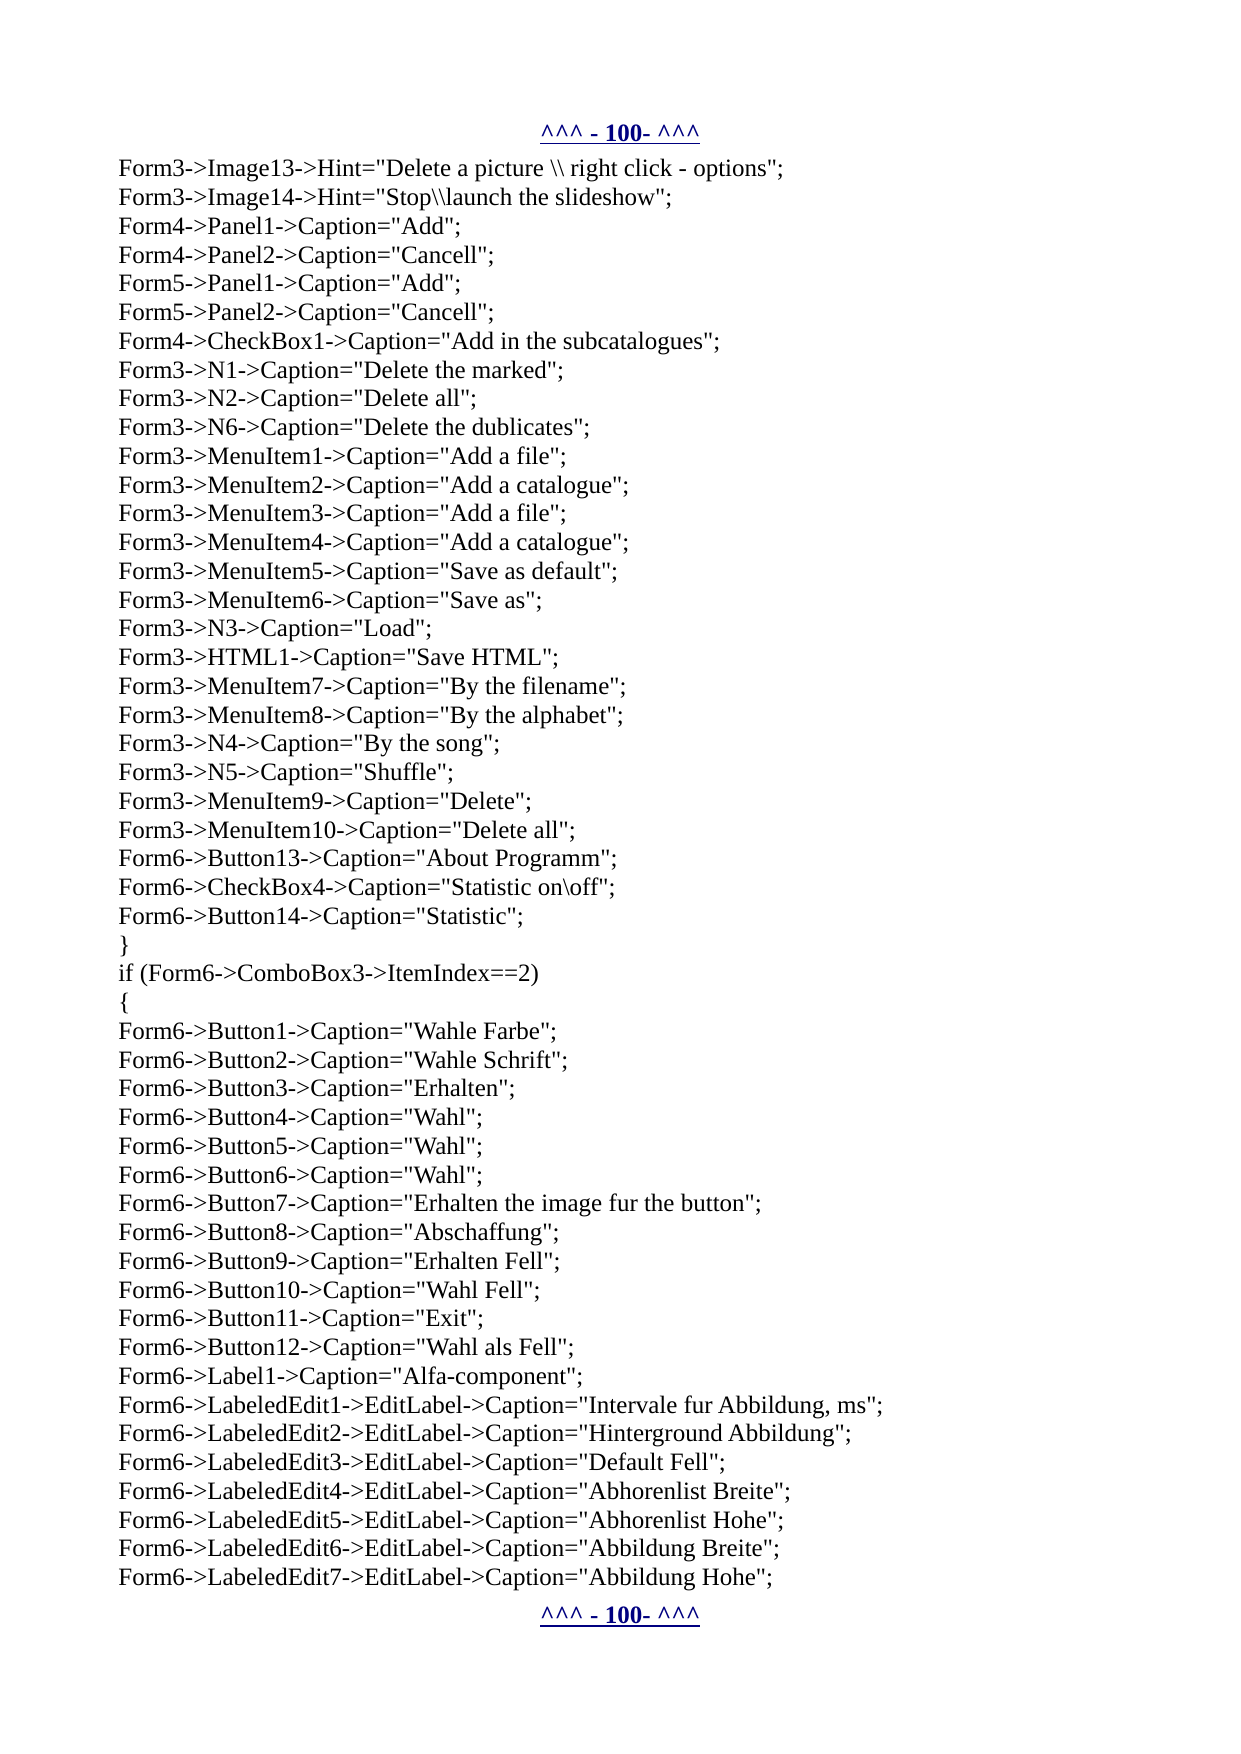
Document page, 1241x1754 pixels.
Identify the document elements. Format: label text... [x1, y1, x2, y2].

text Form3->MenuItem9->Caption="Delete"; [118, 786, 1122, 815]
text Form3->MenuItem5->Caption="Save as default"; [118, 556, 1122, 585]
text Form3->Image14->Hint="Stop\\launch the slideshow"; [118, 182, 1122, 211]
text Form6->LabeledEdit2->EditLabel->Caption="Hinterground Abbildung"; [118, 1418, 1122, 1447]
text } [118, 930, 1122, 958]
text Form6->Label1->Caption="Alfa-component"; [118, 1361, 1122, 1390]
text Form4->Panel2->Caption="Cancell"; [118, 240, 1122, 268]
text Form6->Button4->Caption="Wahl"; [118, 1102, 1122, 1131]
text Form3->MenuItem1->Caption="Add a file"; [118, 441, 1122, 470]
text Form6->Button8->Caption="Abschaffung"; [118, 1217, 1122, 1246]
text Form3->MenuItem8->Caption="By the alphabet"; [118, 700, 1122, 728]
text Form6->Button14->Caption="Statistic"; [118, 901, 1122, 930]
text Form3->Image13->Hint="Delete a picture \\ right click - options"; [118, 153, 1122, 182]
text Form6->Button11->Caption="Exit"; [118, 1303, 1122, 1332]
text Form3->N2->Caption="Delete all"; [118, 383, 1122, 412]
text Form3->MenuItem4->Caption="Add a catalogue"; [118, 527, 1122, 556]
text Form3->MenuItem3->Caption="Add a file"; [118, 498, 1122, 527]
text Form6->Button13->Caption="About Programm"; [118, 843, 1122, 872]
text Form6->LabeledEdit4->EditLabel->Caption="Abhorenlist Breite"; [118, 1476, 1122, 1505]
text Form6->LabeledEdit1->EditLabel->Caption="Intervale fur Abbildung, ms"; [118, 1390, 1122, 1418]
text Form3->N1->Caption="Delete the marked"; [118, 355, 1122, 383]
text Form6->LabeledEdit6->EditLabel->Caption="Abbildung Breite"; [118, 1533, 1122, 1562]
text Form3->N5->Caption="Shuffle"; [118, 757, 1122, 786]
text Form6->LabeledEdit5->EditLabel->Caption="Abhorenlist Hohe"; [118, 1505, 1122, 1533]
text Form3->N6->Caption="Delete the dublicates"; [118, 412, 1122, 441]
text if (Form6->ComboBox3->ItemIndex==2) [118, 958, 1122, 987]
text Form4->Panel1->Caption="Add"; [118, 211, 1122, 240]
text Form5->Panel1->Caption="Add"; [118, 268, 1122, 297]
text Form6->LabeledEdit3->EditLabel->Caption="Default Fell"; [118, 1447, 1122, 1476]
text Form6->Button12->Caption="Wahl als Fell"; [118, 1332, 1122, 1361]
text Form3->MenuItem6->Caption="Save as"; [118, 585, 1122, 613]
text Form5->Panel2->Caption="Cancell"; [118, 297, 1122, 326]
text Form6->LabeledEdit7->EditLabel->Caption="Abbildung Hohe"; [118, 1562, 1122, 1591]
text Form6->Button3->Caption="Erhalten"; [118, 1073, 1122, 1102]
text Form6->Button6->Caption="Wahl"; [118, 1160, 1122, 1188]
text Form4->CheckBox1->Caption="Add in the subcatalogues"; [118, 326, 1122, 355]
text Form6->Button10->Caption="Wahl Fell"; [118, 1275, 1122, 1303]
text Form6->Button7->Caption="Erhalten the image fur the button"; [118, 1188, 1122, 1217]
text Form3->N4->Caption="By the song"; [118, 728, 1122, 757]
text Form6->Button1->Caption="Wahle Farbe"; [118, 1016, 1122, 1045]
text Form3->HTML1->Caption="Save HTML"; [118, 642, 1122, 671]
text Form6->Button5->Caption="Wahl"; [118, 1131, 1122, 1160]
text Form6->Button2->Caption="Wahle Schrift"; [118, 1045, 1122, 1073]
text Form3->MenuItem2->Caption="Add a catalogue"; [118, 470, 1122, 498]
text Form6->Button9->Caption="Erhalten Fell"; [118, 1246, 1122, 1275]
text { [118, 987, 1122, 1016]
text Form3->MenuItem7->Caption="By the filename"; [118, 671, 1122, 700]
text Form3->N3->Caption="Load"; [118, 613, 1122, 642]
text Form3->MenuItem10->Caption="Delete all"; [118, 815, 1122, 843]
text Form6->CheckBox4->Caption="Statistic on\off"; [118, 872, 1122, 901]
